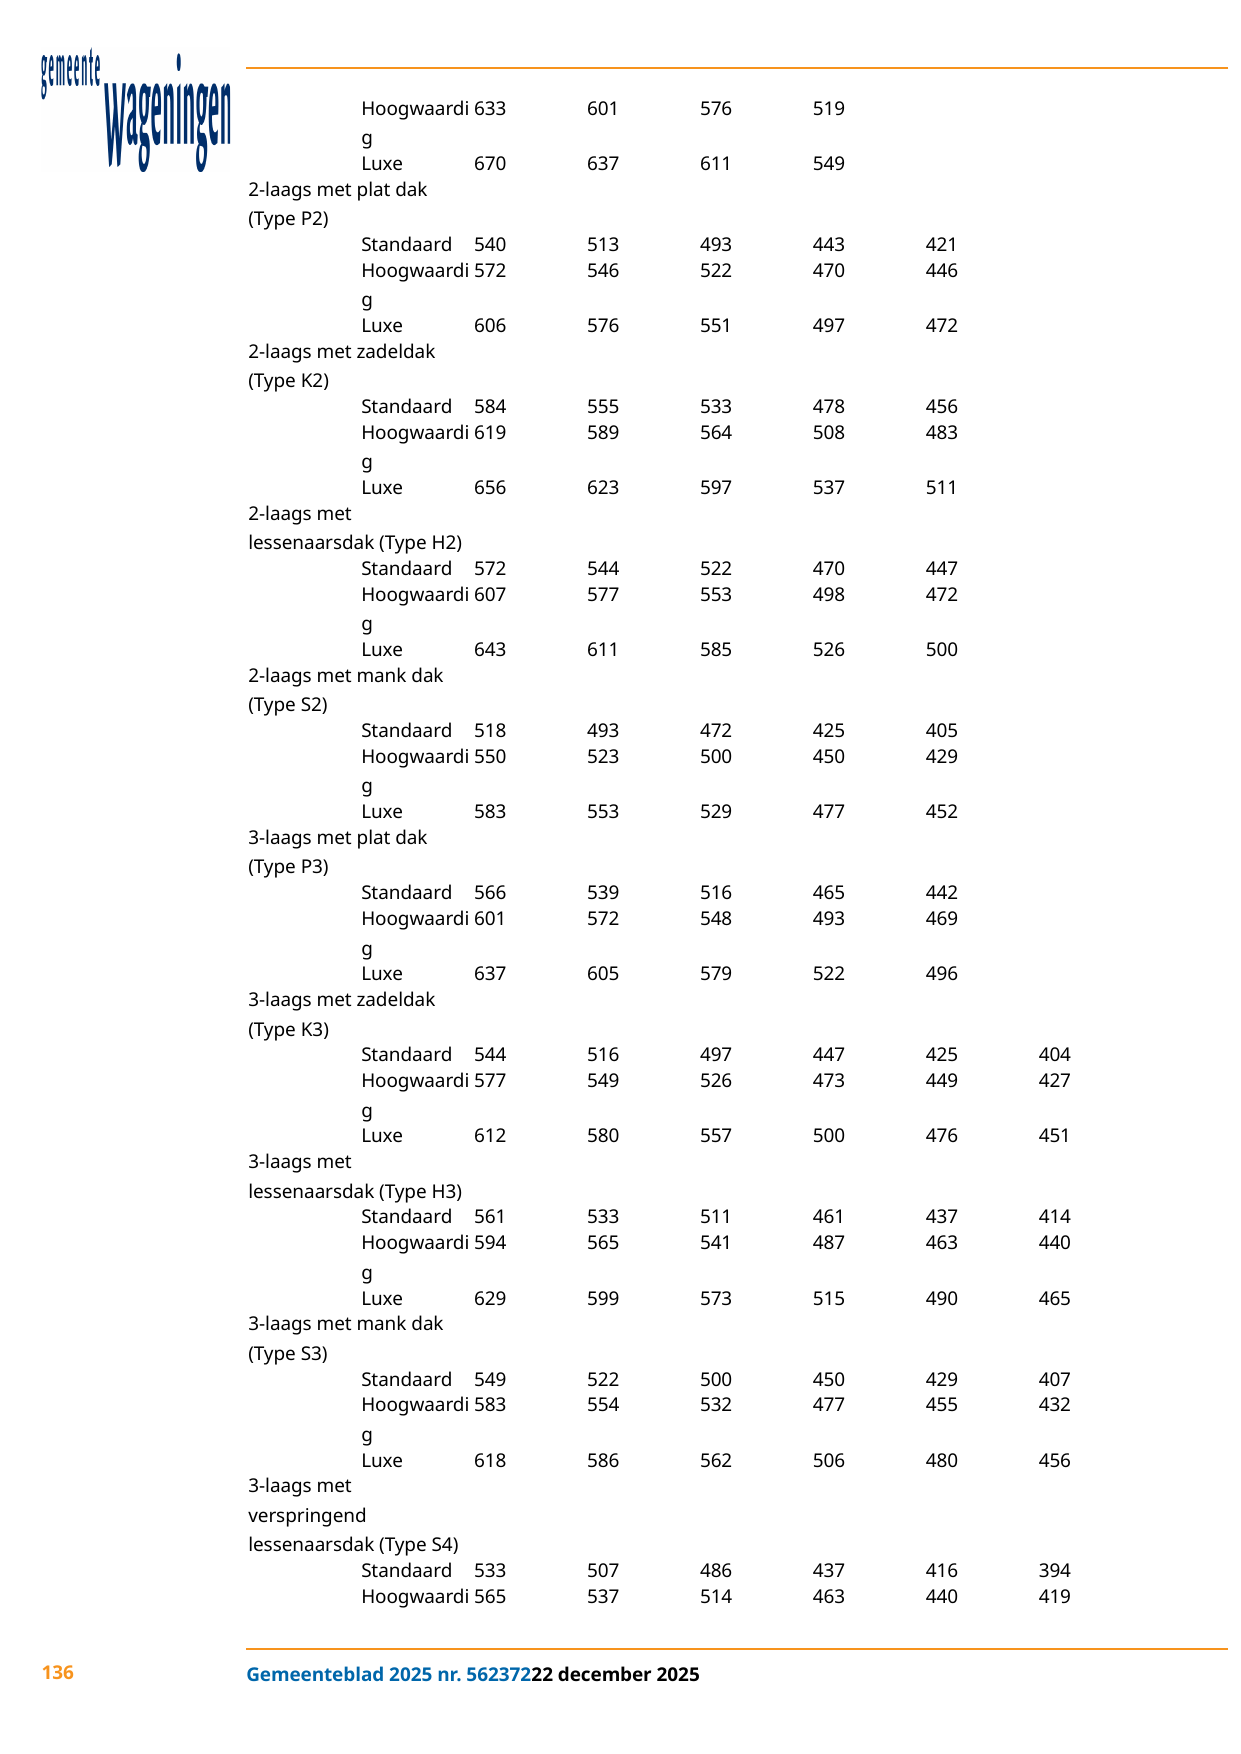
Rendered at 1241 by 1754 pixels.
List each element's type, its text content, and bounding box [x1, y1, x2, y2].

table_cell 623 [587, 474, 700, 500]
table_cell 429 [926, 1366, 1038, 1391]
table_cell [248, 636, 361, 662]
table_cell 594 [474, 1229, 587, 1285]
table_cell [1039, 231, 1152, 257]
table_cell [1039, 1310, 1152, 1366]
table_cell 470 [813, 555, 926, 581]
table_cell 449 [926, 1067, 1038, 1123]
table_cell 553 [587, 799, 700, 824]
table_cell 3-laags met mank dak (Type S3) [248, 1310, 474, 1366]
table_cell 443 [813, 231, 926, 257]
table_cell 456 [1039, 1447, 1152, 1472]
table_cell [1039, 555, 1152, 581]
table_cell [813, 986, 926, 1042]
table_cell 565 [474, 1583, 587, 1609]
table_cell 461 [813, 1204, 926, 1229]
table_cell 477 [813, 1391, 926, 1447]
table_cell 500 [813, 1123, 926, 1148]
table_cell 451 [1039, 1123, 1152, 1148]
table_cell Hoogwaardig [361, 95, 474, 150]
table_cell [474, 824, 587, 879]
table_cell [587, 824, 700, 879]
table_cell 511 [700, 1204, 813, 1229]
table_cell 463 [926, 1229, 1038, 1285]
table_cell 2-laags met lessenaarsdak (Type H2) [248, 500, 474, 555]
table_cell 465 [813, 880, 926, 905]
table_cell 465 [1039, 1285, 1152, 1310]
table_cell 477 [813, 799, 926, 824]
table_cell 432 [1039, 1391, 1152, 1447]
table_cell 573 [700, 1285, 813, 1310]
table_cell 414 [1039, 1204, 1152, 1229]
table_cell 612 [474, 1123, 587, 1148]
table_cell [926, 1473, 1038, 1557]
table_cell Hoogwaardig [361, 1229, 474, 1285]
table_cell 456 [926, 393, 1038, 419]
table_cell 519 [813, 95, 926, 150]
table_cell [700, 338, 813, 393]
table_cell [587, 176, 700, 231]
table_cell 516 [587, 1042, 700, 1067]
table_cell [1039, 986, 1152, 1042]
table_cell [474, 1473, 587, 1557]
table_cell 537 [587, 1583, 700, 1609]
table_cell 3-laags met plat dak (Type P3) [248, 824, 474, 879]
table_cell 553 [700, 581, 813, 636]
table_cell 572 [474, 555, 587, 581]
table_cell 572 [587, 905, 700, 961]
table_cell [248, 581, 361, 636]
table_cell 515 [813, 1285, 926, 1310]
table_cell 500 [700, 1366, 813, 1391]
table_cell Standaard [361, 1042, 474, 1067]
table_cell 518 [474, 718, 587, 743]
table_cell Standaard [361, 1558, 474, 1583]
table_cell [1039, 312, 1152, 338]
table_cell Luxe [361, 1285, 474, 1310]
table_cell 606 [474, 312, 587, 338]
table_cell Hoogwaardig [361, 743, 474, 798]
table_cell Standaard [361, 718, 474, 743]
table_cell [248, 718, 361, 743]
table_cell 541 [700, 1229, 813, 1285]
table_cell [1039, 338, 1152, 393]
table_cell [1039, 581, 1152, 636]
table_cell 618 [474, 1447, 587, 1472]
table_cell 611 [587, 636, 700, 662]
table_cell 670 [474, 150, 587, 176]
table_cell [926, 662, 1038, 717]
table_cell 497 [700, 1042, 813, 1067]
table_cell 419 [1039, 1583, 1152, 1609]
table_cell 643 [474, 636, 587, 662]
table_cell Hoogwaardig [361, 257, 474, 312]
table_cell [1039, 718, 1152, 743]
table_cell [474, 338, 587, 393]
table_cell 496 [926, 961, 1038, 986]
table_cell 583 [474, 1391, 587, 1447]
table_cell 513 [587, 231, 700, 257]
table_cell [813, 1148, 926, 1204]
table_cell 483 [926, 419, 1038, 474]
table_cell Hoogwaardig [361, 1391, 474, 1447]
table_cell [474, 176, 587, 231]
table_cell 572 [474, 257, 587, 312]
table_cell 576 [587, 312, 700, 338]
table_cell 2-laags met plat dak (Type P2) [248, 176, 474, 231]
table_cell 407 [1039, 1366, 1152, 1391]
table_cell 450 [813, 1366, 926, 1391]
table_cell 469 [926, 905, 1038, 961]
table_cell 548 [700, 905, 813, 961]
table_cell [1039, 176, 1152, 231]
table_cell 473 [813, 1067, 926, 1123]
table_cell Luxe [361, 474, 474, 500]
table_cell 585 [700, 636, 813, 662]
table_cell [1039, 905, 1152, 961]
table_cell [248, 880, 361, 905]
table_cell 421 [926, 231, 1038, 257]
table_cell 480 [926, 1447, 1038, 1472]
table_cell [926, 500, 1038, 555]
table_cell 472 [926, 312, 1038, 338]
table_cell 508 [813, 419, 926, 474]
table_cell [248, 961, 361, 986]
table_cell 405 [926, 718, 1038, 743]
table_cell Hoogwaardig [361, 419, 474, 474]
table_cell [1039, 474, 1152, 500]
table_cell 566 [474, 880, 587, 905]
table_cell 429 [926, 743, 1038, 798]
table_cell 478 [813, 393, 926, 419]
table_cell 549 [474, 1366, 587, 1391]
table_cell [700, 824, 813, 879]
table_cell [1039, 419, 1152, 474]
table_cell 463 [813, 1583, 926, 1609]
table_cell 601 [474, 905, 587, 961]
table_cell Standaard [361, 393, 474, 419]
table_cell 3-laags met zadeldak (Type K3) [248, 986, 474, 1042]
table_cell 425 [813, 718, 926, 743]
table_cell [248, 1285, 361, 1310]
table_cell 507 [587, 1558, 700, 1583]
table_cell [813, 662, 926, 717]
table_cell [248, 419, 361, 474]
table_cell [926, 1310, 1038, 1366]
table_cell [248, 1229, 361, 1285]
table_cell [1039, 95, 1152, 150]
table_cell [248, 1583, 361, 1609]
table_cell 472 [926, 581, 1038, 636]
table_cell [248, 1042, 361, 1067]
table_cell [1039, 636, 1152, 662]
table_cell [248, 799, 361, 824]
table_cell 3-laags met lessenaarsdak (Type H3) [248, 1148, 474, 1204]
table_cell [587, 986, 700, 1042]
table_cell 437 [813, 1558, 926, 1583]
table_cell [926, 150, 1038, 176]
table_cell 523 [587, 743, 700, 798]
table_cell 557 [700, 1123, 813, 1148]
table_cell 446 [926, 257, 1038, 312]
table_cell [248, 231, 361, 257]
table_cell [248, 1391, 361, 1447]
table_cell [700, 500, 813, 555]
table_cell [1039, 393, 1152, 419]
table_cell 447 [813, 1042, 926, 1067]
table_cell [248, 150, 361, 176]
table_cell 544 [474, 1042, 587, 1067]
table_cell 404 [1039, 1042, 1152, 1067]
table_cell 562 [700, 1447, 813, 1472]
table_cell 549 [587, 1067, 700, 1123]
table_cell 561 [474, 1204, 587, 1229]
table_cell [1039, 799, 1152, 824]
table_cell 551 [700, 312, 813, 338]
table_cell 506 [813, 1447, 926, 1472]
table_cell 497 [813, 312, 926, 338]
table_cell 500 [926, 636, 1038, 662]
table_cell 597 [700, 474, 813, 500]
table_cell 442 [926, 880, 1038, 905]
table_cell [1039, 500, 1152, 555]
table_cell [248, 555, 361, 581]
table_cell 577 [474, 1067, 587, 1123]
table_cell 533 [587, 1204, 700, 1229]
table_cell [587, 662, 700, 717]
table_cell [248, 312, 361, 338]
table_cell [248, 393, 361, 419]
table_cell 498 [813, 581, 926, 636]
table_cell 579 [700, 961, 813, 986]
table_cell Standaard [361, 1204, 474, 1229]
table_cell 440 [1039, 1229, 1152, 1285]
table_cell 619 [474, 419, 587, 474]
table_cell [813, 1310, 926, 1366]
table_cell [248, 1204, 361, 1229]
table_cell 576 [700, 95, 813, 150]
table_cell [587, 500, 700, 555]
table_cell [587, 1473, 700, 1557]
table_cell 493 [700, 231, 813, 257]
table_cell [700, 1148, 813, 1204]
table_cell 514 [700, 1583, 813, 1609]
table_cell 537 [813, 474, 926, 500]
table_cell [587, 1148, 700, 1204]
table_cell [474, 986, 587, 1042]
table_cell Standaard [361, 555, 474, 581]
table_cell [474, 500, 587, 555]
table_cell [587, 338, 700, 393]
table_cell [587, 1310, 700, 1366]
table_cell 472 [700, 718, 813, 743]
table_cell [926, 176, 1038, 231]
table_cell 487 [813, 1229, 926, 1285]
table_cell 470 [813, 257, 926, 312]
table_cell [926, 1148, 1038, 1204]
table_cell 601 [587, 95, 700, 150]
table_cell 3-laags met verspringend lessenaarsdak (Type S4) [248, 1473, 474, 1557]
table_cell 656 [474, 474, 587, 500]
table_cell 550 [474, 743, 587, 798]
table_cell 394 [1039, 1558, 1152, 1583]
table_cell [700, 1310, 813, 1366]
table_cell [700, 986, 813, 1042]
table_cell 447 [926, 555, 1038, 581]
table_cell [248, 1558, 361, 1583]
table_cell 533 [474, 1558, 587, 1583]
table_cell 599 [587, 1285, 700, 1310]
table_cell Luxe [361, 799, 474, 824]
table_cell 555 [587, 393, 700, 419]
table_cell 522 [813, 961, 926, 986]
table_cell 637 [474, 961, 587, 986]
table_cell 452 [926, 799, 1038, 824]
table_cell 554 [587, 1391, 700, 1447]
table_cell 2-laags met mank dak (Type S2) [248, 662, 474, 717]
table_cell 486 [700, 1558, 813, 1583]
table_cell 546 [587, 257, 700, 312]
table_cell 511 [926, 474, 1038, 500]
table_cell 607 [474, 581, 587, 636]
table_cell 493 [587, 718, 700, 743]
table_cell [700, 1473, 813, 1557]
table_cell [700, 176, 813, 231]
table_cell 522 [700, 555, 813, 581]
table_cell [1039, 1148, 1152, 1204]
table_cell Hoogwaardi [361, 1583, 474, 1609]
table_cell 476 [926, 1123, 1038, 1148]
table_cell 440 [926, 1583, 1038, 1609]
table_cell 2-laags met zadeldak (Type K2) [248, 338, 474, 393]
table_cell 526 [813, 636, 926, 662]
table_cell 577 [587, 581, 700, 636]
table_cell [813, 500, 926, 555]
table_cell Luxe [361, 312, 474, 338]
table_cell Luxe [361, 636, 474, 662]
table_cell 583 [474, 799, 587, 824]
table_cell 533 [700, 393, 813, 419]
table_cell 584 [474, 393, 587, 419]
table_cell 629 [474, 1285, 587, 1310]
table_cell 493 [813, 905, 926, 961]
table_cell 565 [587, 1229, 700, 1285]
table_cell 633 [474, 95, 587, 150]
table_cell 611 [700, 150, 813, 176]
table_cell 529 [700, 799, 813, 824]
table_cell Hoogwaardig [361, 905, 474, 961]
table_cell [248, 743, 361, 798]
table_cell [248, 257, 361, 312]
table_cell [813, 338, 926, 393]
table_cell 532 [700, 1391, 813, 1447]
table_cell [1039, 150, 1152, 176]
table_cell 605 [587, 961, 700, 986]
table_cell [1039, 880, 1152, 905]
table_cell Luxe [361, 961, 474, 986]
table_cell 455 [926, 1391, 1038, 1447]
table_cell Luxe [361, 1447, 474, 1472]
table_cell 450 [813, 743, 926, 798]
table_cell [248, 1447, 361, 1472]
table_cell 526 [700, 1067, 813, 1123]
table_cell [248, 1123, 361, 1148]
table_cell 580 [587, 1123, 700, 1148]
table_cell [926, 338, 1038, 393]
table_cell [248, 905, 361, 961]
table_cell 540 [474, 231, 587, 257]
table_cell [1039, 257, 1152, 312]
table_cell 516 [700, 880, 813, 905]
table_cell Standaard [361, 1366, 474, 1391]
table_cell [248, 95, 361, 150]
table_cell 500 [700, 743, 813, 798]
table_cell [1039, 961, 1152, 986]
table_cell Luxe [361, 150, 474, 176]
table_cell 549 [813, 150, 926, 176]
table_cell [248, 1067, 361, 1123]
table_cell 586 [587, 1447, 700, 1472]
table_cell [813, 176, 926, 231]
table_cell Luxe [361, 1123, 474, 1148]
table_cell [926, 986, 1038, 1042]
table_cell 564 [700, 419, 813, 474]
picture [41, 47, 231, 172]
table_cell [248, 474, 361, 500]
table_cell 539 [587, 880, 700, 905]
table_cell [1039, 743, 1152, 798]
table_cell [813, 1473, 926, 1557]
table_cell [1039, 1473, 1152, 1557]
table_cell 637 [587, 150, 700, 176]
table_cell [474, 1148, 587, 1204]
table_cell [926, 95, 1038, 150]
table_cell [926, 824, 1038, 879]
table_cell [474, 1310, 587, 1366]
table_cell [1039, 662, 1152, 717]
table_cell 427 [1039, 1067, 1152, 1123]
table_cell Hoogwaardig [361, 581, 474, 636]
table_cell [1039, 824, 1152, 879]
table_cell 425 [926, 1042, 1038, 1067]
table_cell [813, 824, 926, 879]
table_cell 544 [587, 555, 700, 581]
table_cell [248, 1366, 361, 1391]
table_cell 416 [926, 1558, 1038, 1583]
table_cell 437 [926, 1204, 1038, 1229]
table_cell [700, 662, 813, 717]
table_cell 522 [587, 1366, 700, 1391]
table_cell [474, 662, 587, 717]
table_cell 589 [587, 419, 700, 474]
table_cell Hoogwaardig [361, 1067, 474, 1123]
table_cell Standaard [361, 880, 474, 905]
table_cell 490 [926, 1285, 1038, 1310]
table_cell Standaard [361, 231, 474, 257]
table_cell 522 [700, 257, 813, 312]
